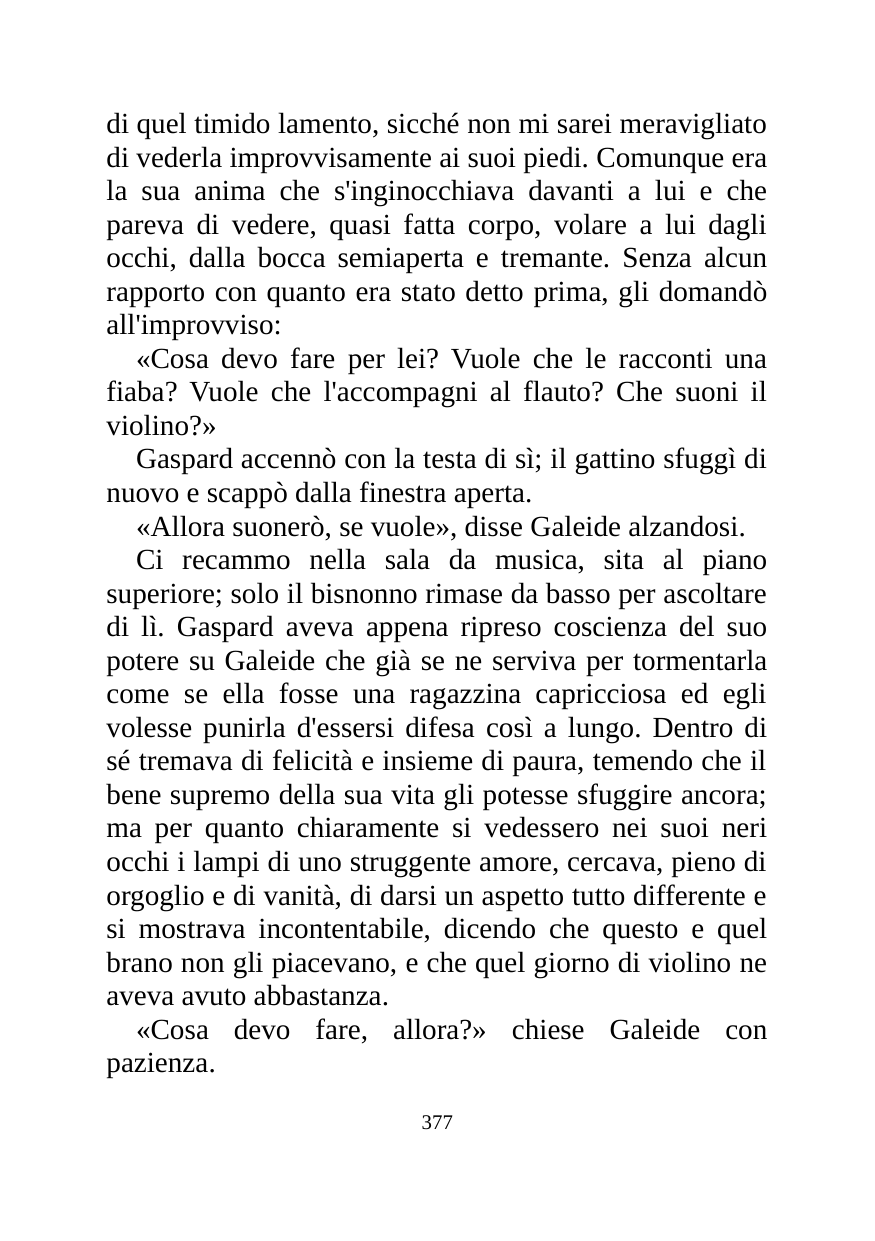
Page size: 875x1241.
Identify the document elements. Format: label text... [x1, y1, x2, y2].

text Gaspard accennò con la testa di sì; il gattino sfuggì di nuovo e scappò dalla finestra aperta. [106, 442, 768, 509]
text Ci recammo nella sala da musica, sita al piano superiore; solo il bisnonno rimase da basso per ascoltare di lì. Gaspard aveva appena ripreso coscienza del suo potere su Galeide che già se ne serviva per tormentarla come se ella fosse una ragazzina capricciosa ed egli volesse punirla d'essersi difesa così a lungo. Dentro di sé tremava di felicità e insieme di paura, temendo che il bene supremo della sua vita gli potesse sfuggire ancora; ma per quanto chiaramente si vedessero nei suoi neri occhi i lampi di uno struggente amore, cercava, pieno di orgoglio e di vanità, di darsi un aspetto tutto differente e si mostrava incontentabile, dicendo che questo e quel brano non gli piacevano, e che quel giorno di violino ne aveva avuto abbastanza. [106, 542, 768, 1012]
text «Allora suonerò, se vuole», disse Galeide alzandosi. [106, 509, 768, 542]
text «Cosa devo fare per lei? Vuole che le racconti una fiaba? Vuole che l'accompagni al flauto? Che suoni il violino?» [106, 341, 768, 442]
text di quel timido lamento, sicché non mi sarei meravigliato di vederla improvvisamente ai suoi piedi. Comunque era la sua anima che s'inginocchiava davanti a lui e che pareva di vedere, quasi fatta corpo, volare a lui dagli occhi, dalla bocca semiaperta e tremante. Senza alcun rapporto con quanto era stato detto prima, gli domandò all'improvviso: [106, 106, 768, 341]
text «Cosa devo fare, allora?» chiese Galeide con pazienza. [106, 1012, 768, 1079]
